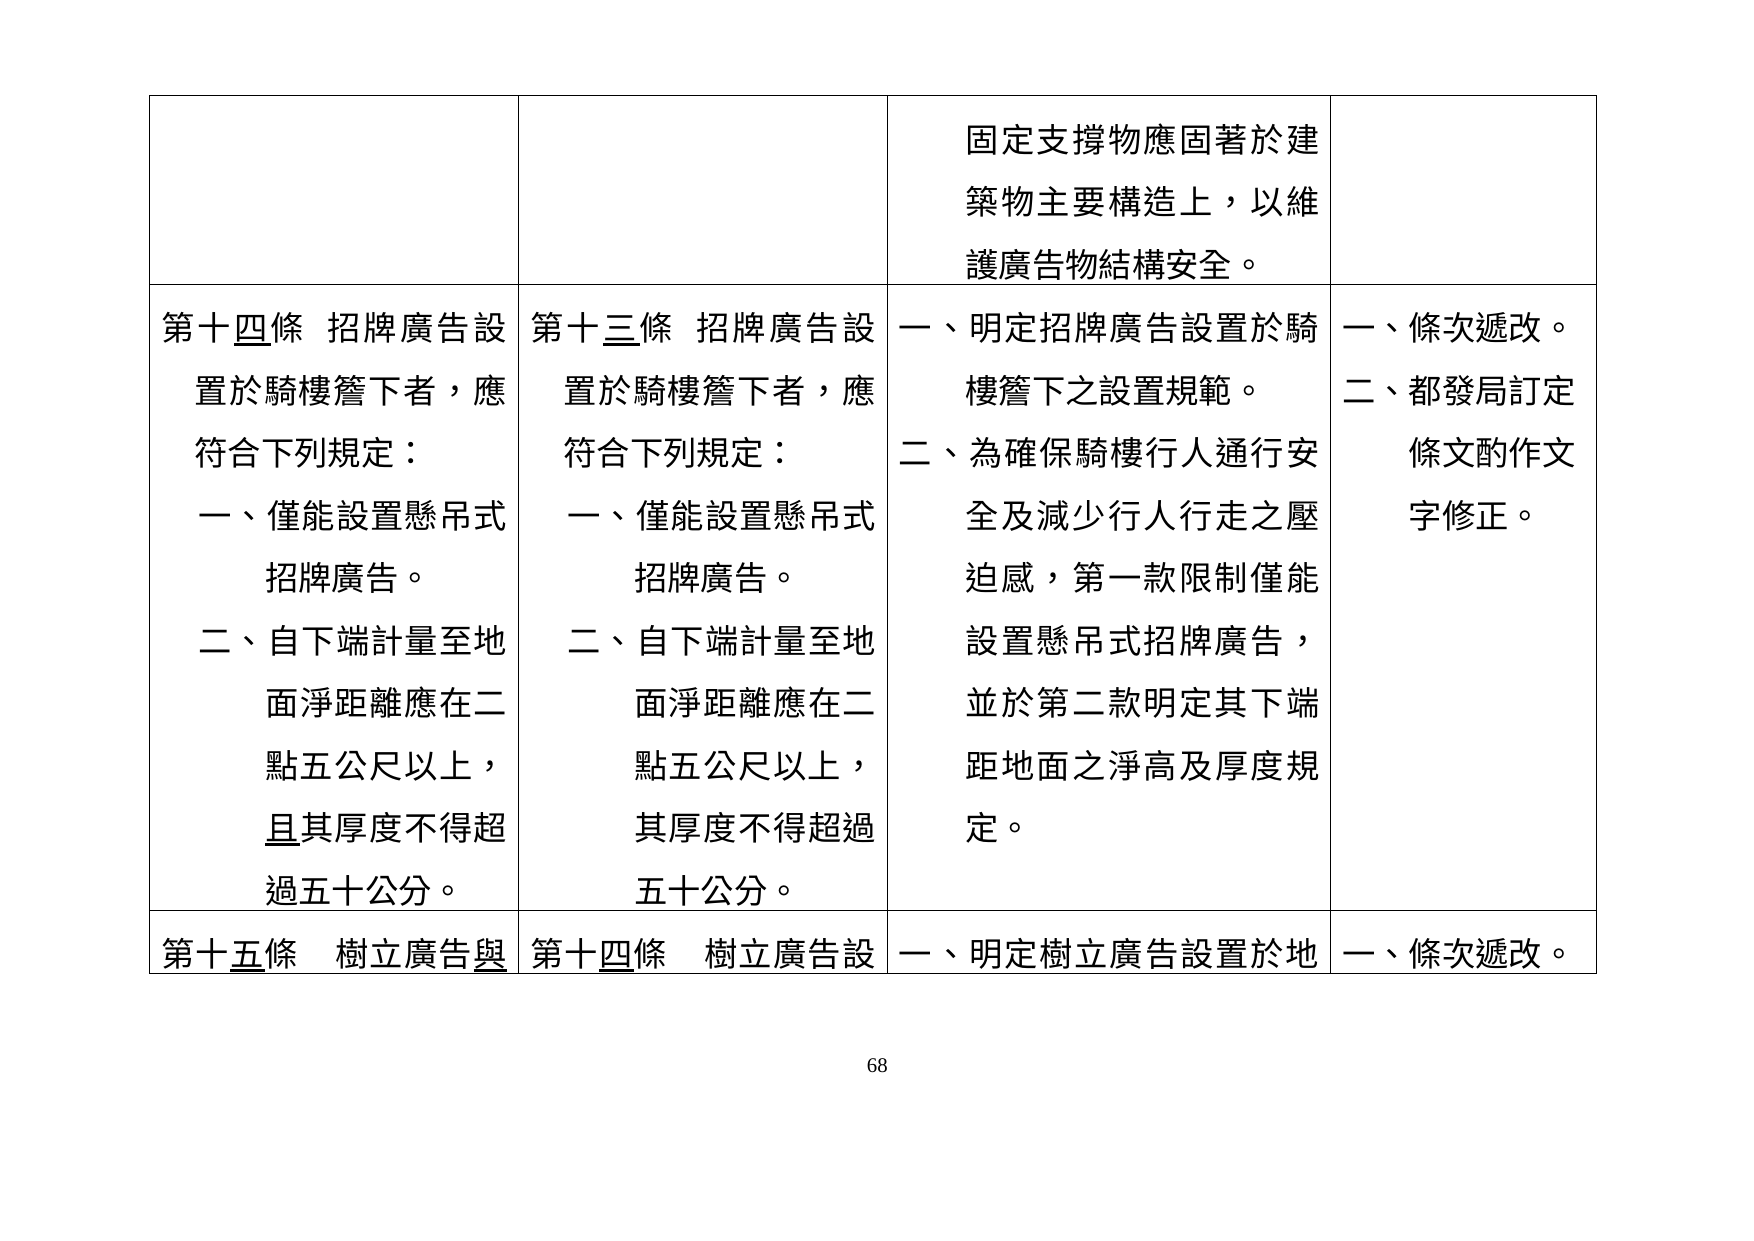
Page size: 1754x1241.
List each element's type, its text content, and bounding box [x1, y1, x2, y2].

table_cell [150, 96, 518, 284]
table_cell 一、條次遞改。 二、都發局訂定條文酌作文字修正。 [1331, 285, 1596, 910]
table_cell 固定支撐物應固著於建築物主要構造上，以維護廣告物結構安全。 [888, 96, 1330, 284]
table_cell 一、明定樹立廣告設置於地 [888, 911, 1330, 973]
table_cell 一、條次遞改。 [1331, 911, 1596, 973]
table_cell [519, 96, 887, 284]
table_cell 第十四條 招牌廣告設置於騎樓簷下者，應符合下列規定： 一、僅能設置懸吊式招牌廣告。 二、自下端計量至地面淨距離應在二點五公尺以上，且其厚度不得超過五十公分。 [150, 285, 518, 910]
table_cell 第十三條 招牌廣告設置於騎樓簷下者，應符合下列規定： 一、僅能設置懸吊式招牌廣告。 二、自下端計量至地面淨距離應在二點五公尺以上，其厚度不得超過五十公分。 [519, 285, 887, 910]
table_cell 一、明定招牌廣告設置於騎樓簷下之設置規範。 二、為確保騎樓行人通行安全及減少行人行走之壓迫感，第一款限制僅能設置懸吊式招牌廣告，並於第二款明定其下端距地面之淨高及厚度規定。 [888, 285, 1330, 910]
table_cell 第十四條 樹立廣告設 [519, 911, 887, 973]
table_cell [1331, 96, 1596, 284]
table_cell 第十五條 樹立廣告與 [150, 911, 518, 973]
